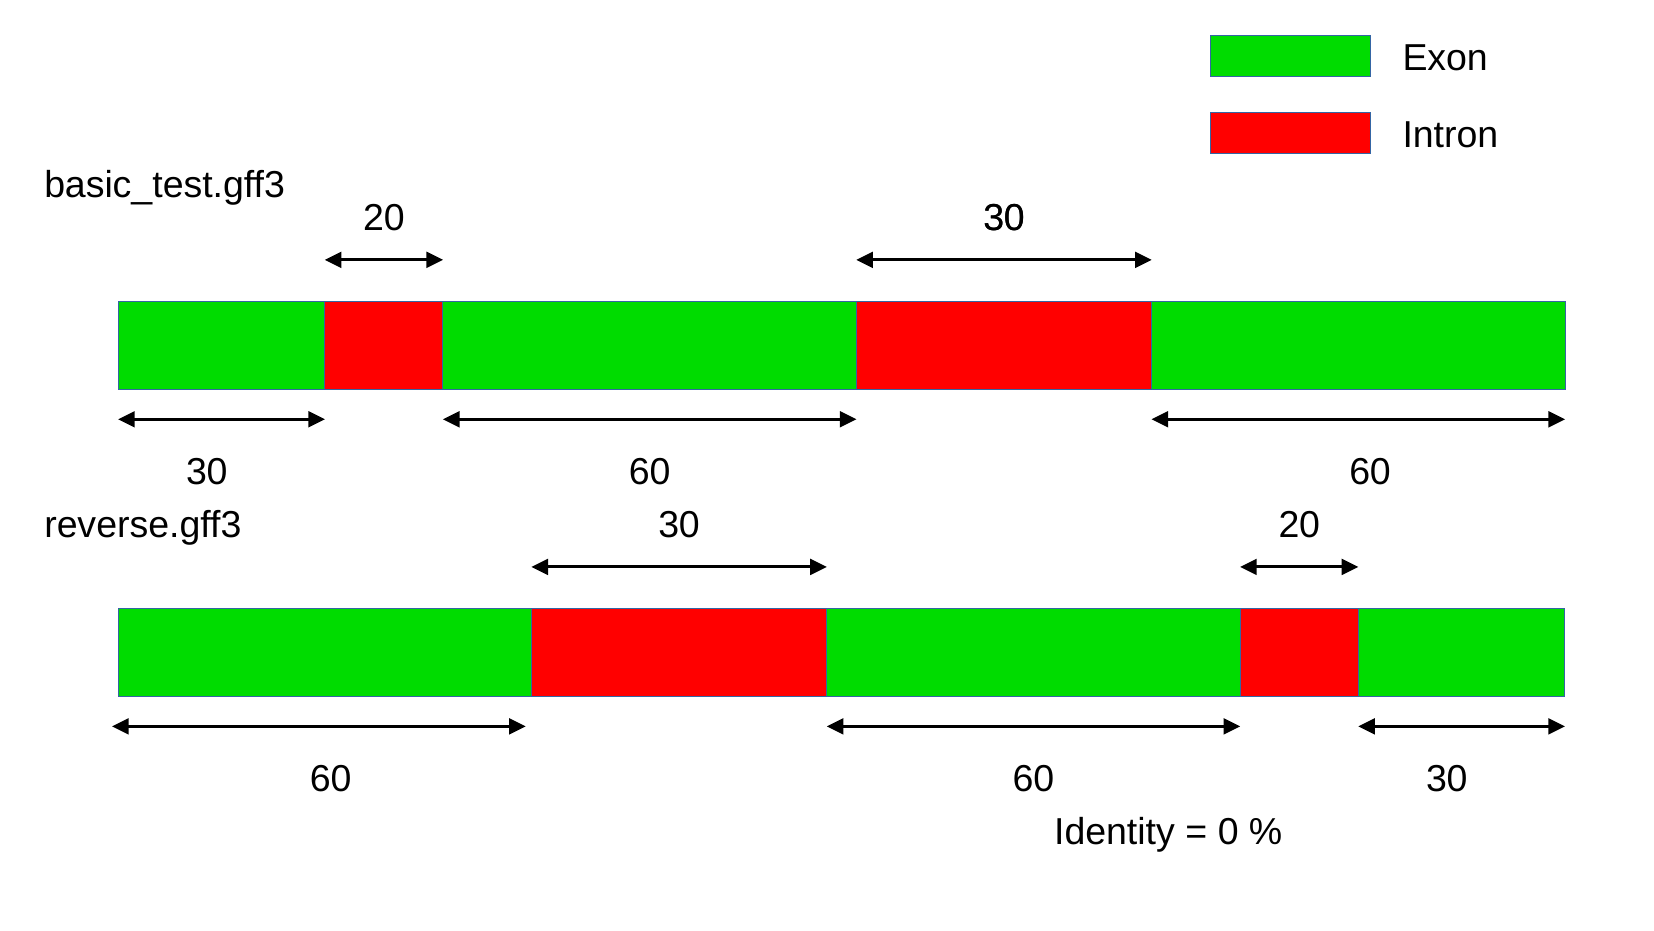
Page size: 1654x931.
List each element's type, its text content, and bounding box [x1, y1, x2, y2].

text_box Intron [1387, 106, 1536, 164]
text_box 60 [944, 750, 1123, 807]
text_box 30 [915, 188, 1093, 246]
text_box 60 [1281, 442, 1459, 500]
text_box 20 [295, 188, 473, 246]
text_box 20 [1210, 496, 1388, 553]
text_box [118, 301, 1566, 390]
text_box Exon [1387, 29, 1536, 87]
text_box [1210, 112, 1371, 154]
text_box basic_test.gff3 [29, 155, 473, 213]
text_box 30 [1358, 750, 1536, 807]
text_box [1210, 35, 1371, 77]
text_box 30 [590, 496, 768, 553]
text_box 30 [118, 442, 296, 500]
text_box reverse.gff3 [29, 496, 473, 553]
text_box 60 [561, 442, 739, 500]
text_box Identity = 0 % [1039, 803, 1394, 902]
text_box 60 [242, 750, 420, 807]
text_box [118, 608, 1565, 697]
